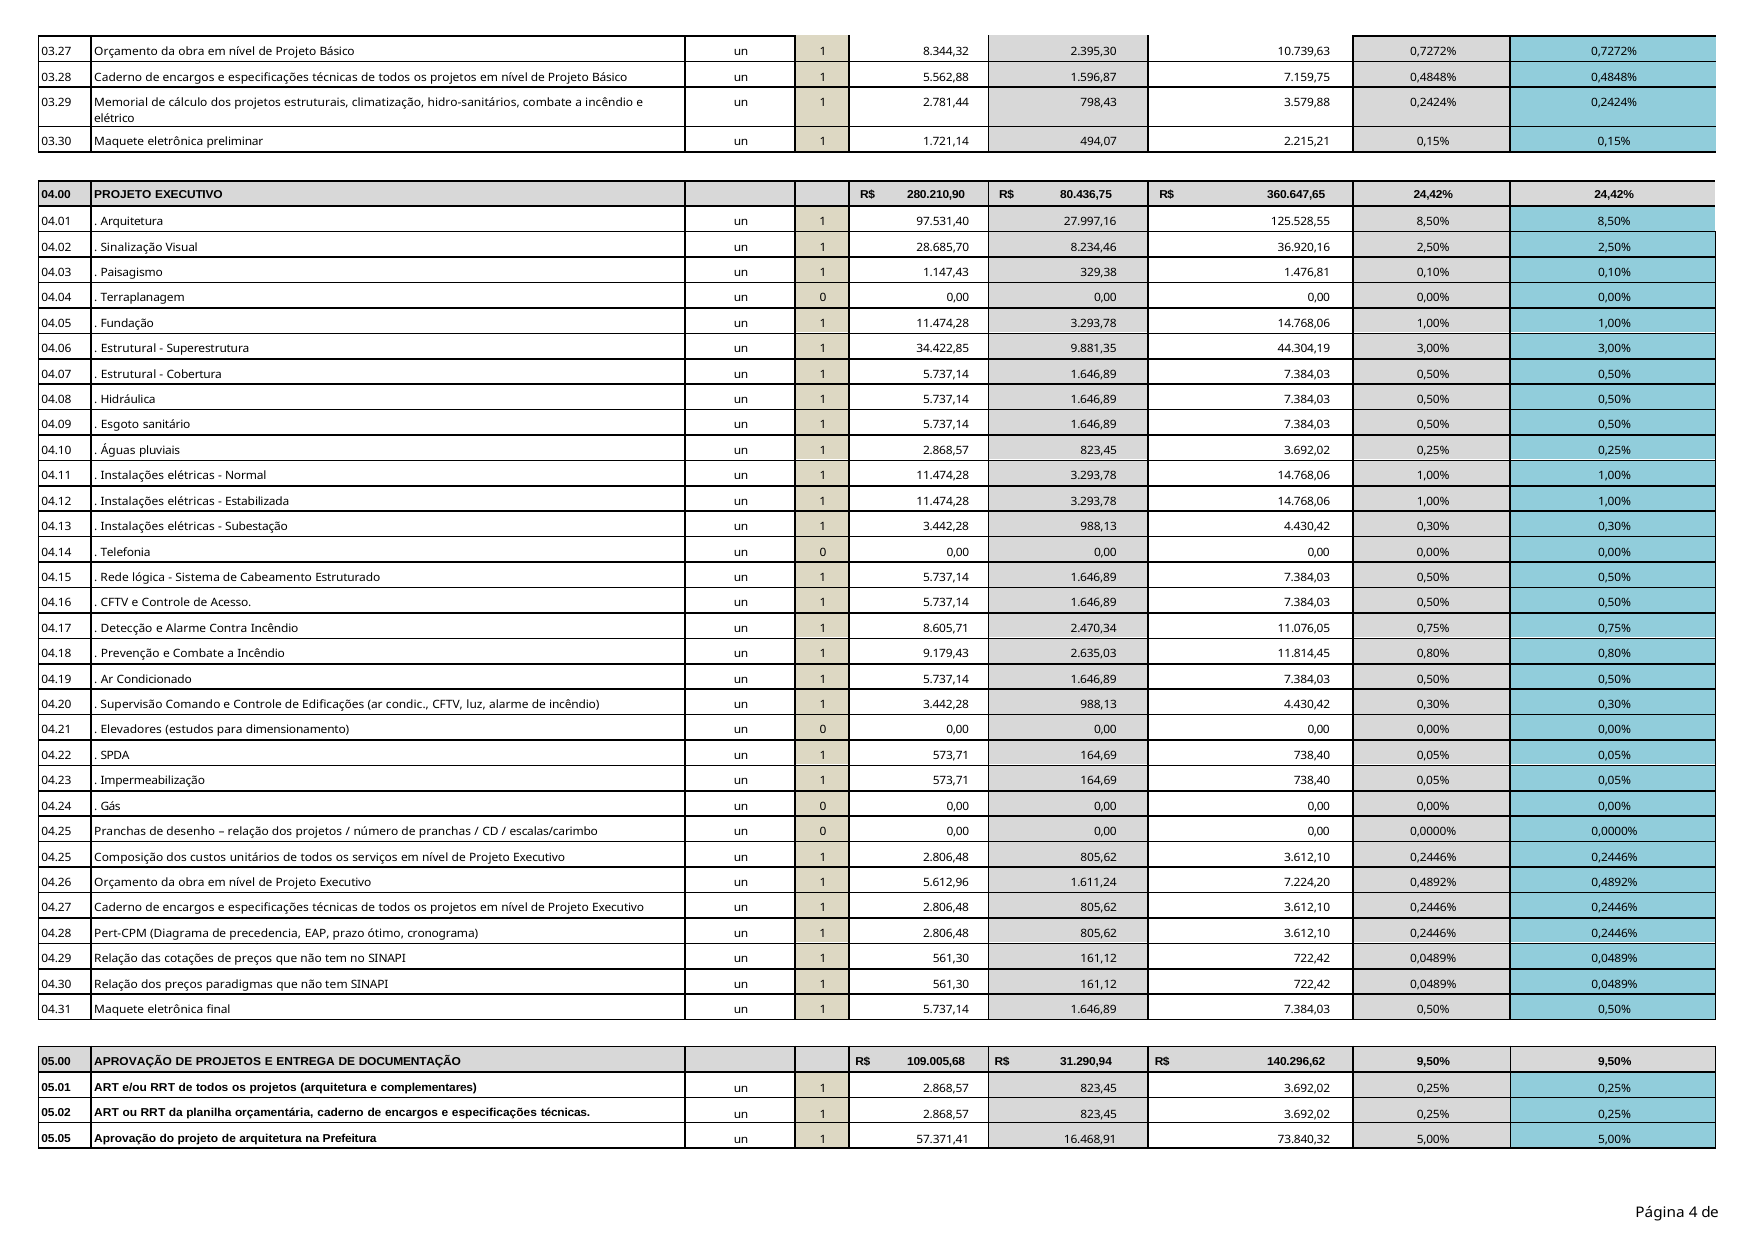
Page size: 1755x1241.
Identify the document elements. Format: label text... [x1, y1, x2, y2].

table_cell 7.384,03 [1149, 385, 1352, 409]
table_cell 494,07 [989, 127, 1147, 151]
table_cell un [686, 563, 794, 587]
table_cell 0,50% [1354, 563, 1509, 587]
table_cell 04.12 [39, 487, 90, 510]
table_cell 14.768,06 [1149, 309, 1352, 332]
table_cell 3.579,88 [1149, 88, 1352, 126]
table_cell 1.646,89 [989, 385, 1147, 409]
table_cell 04.10 [39, 436, 90, 459]
table_cell 0,00 [989, 817, 1147, 841]
table_cell un [686, 1073, 794, 1096]
table_cell 0,00% [1511, 283, 1715, 307]
table_cell 04.25 [39, 842, 90, 866]
table_cell 0,25% [1511, 1073, 1715, 1096]
table_cell . Telefonia [92, 537, 684, 561]
table_cell 0 [796, 537, 848, 561]
table_cell 1,00% [1354, 309, 1509, 332]
table_cell 1 [796, 741, 848, 764]
table_header un [686, 37, 794, 61]
table_cell 04.20 [39, 690, 90, 714]
table_cell 1 [796, 614, 848, 637]
table_cell 9.881,35 [989, 334, 1147, 358]
table_cell 1.646,89 [989, 588, 1147, 612]
table_cell 1,00% [1511, 487, 1715, 510]
table_cell 1 [796, 232, 848, 256]
table_cell 57.371,41 [887, 1123, 988, 1147]
table_header 31.290,94 [1033, 1047, 1147, 1071]
table_cell [1149, 1123, 1216, 1147]
table_cell 1 [796, 1073, 848, 1096]
table_cell un [686, 690, 794, 714]
table_cell Pert-CPM (Diagrama de precedencia, EAP, prazo ótimo, cronograma) [92, 919, 684, 942]
table_header R$ [989, 1047, 1033, 1071]
table_cell 34.422,85 [850, 334, 988, 358]
table_cell un [686, 207, 794, 231]
table_cell . Instalações elétricas - Subestação [92, 512, 684, 536]
table_cell 0,00 [850, 537, 988, 561]
table_cell un [686, 817, 794, 841]
table_cell un [686, 487, 794, 510]
table_cell 14.768,06 [1149, 487, 1352, 510]
table_cell 04.19 [39, 665, 90, 688]
table_cell 3.293,78 [989, 487, 1147, 510]
table_cell 1 [796, 690, 848, 714]
table_cell 0,50% [1511, 563, 1715, 587]
table_header 109.005,68 [887, 1047, 988, 1071]
table_header 2.395,30 [989, 35, 1147, 61]
table_cell 4.430,42 [1149, 512, 1352, 536]
table_cell 0,10% [1354, 258, 1509, 282]
table_cell 1 [796, 970, 848, 993]
table_cell 1 [796, 360, 848, 383]
table_cell 805,62 [989, 842, 1147, 866]
table_cell Memorial de cálculo dos projetos estruturais, climatização, hidro-sanitários, combate a incêndio e elétrico [92, 88, 684, 126]
table_cell 3.612,10 [1149, 893, 1352, 917]
table_cell 0,15% [1511, 127, 1716, 151]
table_cell un [686, 360, 794, 383]
table_cell 164,69 [989, 766, 1147, 790]
table_cell un [686, 995, 794, 1019]
table_cell 3.442,28 [850, 690, 988, 714]
table_header 9,50% [1511, 1047, 1715, 1071]
table_cell 805,62 [989, 893, 1147, 917]
table_cell . Elevadores (estudos para dimensionamento) [92, 715, 684, 739]
table_cell 3.612,10 [1149, 842, 1352, 866]
table_cell 3,00% [1354, 334, 1509, 358]
table_cell . Esgoto sanitário [92, 410, 684, 434]
table_cell 11.076,05 [1149, 614, 1352, 637]
table_cell 1 [796, 588, 848, 612]
table_cell [850, 1098, 887, 1122]
table_cell 5.562,88 [850, 62, 988, 86]
table_cell 04.03 [39, 258, 90, 282]
table_cell 04.22 [39, 741, 90, 764]
table_header 8.344,32 [850, 35, 988, 61]
table_cell 0,50% [1511, 385, 1715, 409]
table_cell 05.01 [39, 1073, 90, 1096]
table_cell 2.215,21 [1149, 127, 1352, 151]
table_cell un [686, 410, 794, 434]
table_cell 1 [796, 944, 848, 968]
table_cell 0,25% [1511, 1098, 1715, 1122]
table_cell 1 [796, 1098, 848, 1122]
table_header [796, 1047, 848, 1071]
table_cell 04.15 [39, 563, 90, 587]
table_cell . Águas pluviais [92, 436, 684, 459]
table_cell 0,30% [1354, 690, 1509, 714]
table_cell 0,50% [1511, 410, 1715, 434]
table_cell 04.02 [39, 232, 90, 256]
table_header R$ 280.210,90 [850, 182, 988, 205]
table_cell 04.16 [39, 588, 90, 612]
table_cell 125.528,55 [1149, 207, 1352, 231]
table_cell 1.646,89 [989, 563, 1147, 587]
table_cell 5.737,14 [850, 360, 988, 383]
table_cell 05.05 [39, 1123, 90, 1147]
table_cell 0,00 [1149, 817, 1352, 841]
table_cell 04.04 [39, 283, 90, 307]
table_cell 1 [796, 258, 848, 282]
table_cell 0,2446% [1511, 919, 1715, 942]
table_cell un [686, 614, 794, 637]
table_cell un [686, 842, 794, 866]
table_cell 573,71 [850, 766, 988, 790]
table_cell 04.21 [39, 715, 90, 739]
table_cell 0,50% [1354, 665, 1509, 688]
table_cell 8,50% [1511, 207, 1715, 231]
table_cell 5.737,14 [850, 385, 988, 409]
table_cell 988,13 [989, 512, 1147, 536]
table_cell un [686, 1098, 794, 1122]
table_header R$ 360.647,65 [1149, 182, 1352, 205]
table_cell 0,80% [1354, 639, 1509, 663]
table_cell 561,30 [850, 970, 988, 993]
table_cell un [686, 715, 794, 739]
table_cell 0,2446% [1354, 842, 1509, 866]
table_cell 5.737,14 [850, 563, 988, 587]
table_cell . Gás [92, 792, 684, 815]
table_cell 7.384,03 [1149, 410, 1352, 434]
table_header 10.739,63 [1149, 35, 1352, 61]
table_cell 04.31 [39, 995, 90, 1019]
table_cell 1.476,81 [1149, 258, 1352, 282]
table_cell 1 [796, 88, 848, 126]
table_header 24,42% [1511, 182, 1715, 205]
table_cell 1.646,89 [989, 995, 1147, 1019]
table_cell . Estrutural - Superestrutura [92, 334, 684, 358]
table_cell 16.468,91 [1033, 1123, 1147, 1147]
table_cell 561,30 [850, 944, 988, 968]
table_cell 329,38 [989, 258, 1147, 282]
table_cell 04.28 [39, 919, 90, 942]
table_cell 738,40 [1149, 741, 1352, 764]
table_cell 5,00% [1354, 1123, 1510, 1147]
table_cell 0,2424% [1354, 88, 1509, 126]
table_cell 0,4892% [1354, 868, 1509, 892]
table_cell 0,00 [850, 817, 988, 841]
table_cell un [686, 893, 794, 917]
table_cell 0,05% [1511, 741, 1715, 764]
table_cell 1 [796, 868, 848, 892]
table_cell 0,50% [1354, 995, 1509, 1019]
table_header 04.00 [39, 182, 90, 205]
table_cell 04.29 [39, 944, 90, 968]
table_cell 11.474,28 [850, 487, 988, 510]
table_cell 0,00% [1511, 537, 1715, 561]
table_cell 1 [796, 436, 848, 459]
table_cell 722,42 [1149, 970, 1352, 993]
table_cell 4.430,42 [1149, 690, 1352, 714]
table_cell . Terraplanagem [92, 283, 684, 307]
table_cell 0,75% [1511, 614, 1715, 637]
table_cell 5.737,14 [850, 410, 988, 434]
table_cell 0,50% [1354, 360, 1509, 383]
table_cell un [686, 665, 794, 688]
table_cell 04.13 [39, 512, 90, 536]
table_cell un [686, 741, 794, 764]
table_cell 0,30% [1511, 690, 1715, 714]
table_header [686, 182, 794, 205]
table_cell 7.384,03 [1149, 665, 1352, 688]
table_cell 04.09 [39, 410, 90, 434]
table_cell 5.737,14 [850, 995, 988, 1019]
table_cell 0,10% [1511, 258, 1715, 282]
table_cell 1 [796, 919, 848, 942]
table_cell un [686, 512, 794, 536]
table_cell 0,00 [850, 283, 988, 307]
table_cell 0 [796, 283, 848, 307]
table_cell 1,00% [1511, 461, 1715, 485]
table_cell 1 [796, 995, 848, 1019]
table_cell 7.224,20 [1149, 868, 1352, 892]
table_cell 0,0489% [1354, 970, 1509, 993]
table_cell 0,25% [1354, 1098, 1510, 1122]
table_header 0,7272% [1511, 37, 1716, 61]
table_cell 9.179,43 [850, 639, 988, 663]
table_cell 0,00 [989, 715, 1147, 739]
table_cell 73.840,32 [1216, 1123, 1352, 1147]
table_cell un [686, 232, 794, 256]
table_cell 1 [796, 334, 848, 358]
table_cell . Supervisão Comando e Controle de Edificações (ar condic., CFTV, luz, alarme de incêndio) [92, 690, 684, 714]
table_cell 7.384,03 [1149, 563, 1352, 587]
table_cell [850, 1123, 887, 1147]
table_cell 2.635,03 [989, 639, 1147, 663]
table_cell [989, 1098, 1033, 1122]
table_cell . CFTV e Controle de Acesso. [92, 588, 684, 612]
table_header 1 [796, 35, 848, 61]
table_cell 04.14 [39, 537, 90, 561]
table_cell 0 [796, 715, 848, 739]
table_cell 0,15% [1354, 127, 1509, 151]
table_cell 0,00% [1354, 715, 1509, 739]
table_cell un [686, 334, 794, 358]
table_cell un [686, 88, 794, 126]
table_cell 04.18 [39, 639, 90, 663]
table_cell Relação dos preços paradigmas que não tem SINAPI [92, 970, 684, 993]
table_cell 0,0000% [1511, 817, 1715, 841]
table_cell 0,80% [1511, 639, 1715, 663]
table_cell 1 [796, 487, 848, 510]
table_cell 11.474,28 [850, 309, 988, 332]
table_header R$ [850, 1047, 887, 1071]
table_cell Orçamento da obra em nível de Projeto Executivo [92, 868, 684, 892]
table_cell 1.646,89 [989, 360, 1147, 383]
table_header R$ [1149, 1047, 1216, 1071]
table_cell 0,0000% [1354, 817, 1509, 841]
table_cell . Arquitetura [92, 207, 684, 231]
table_header 140.296,62 [1216, 1047, 1352, 1071]
table_cell 04.06 [39, 334, 90, 358]
table_cell 1 [796, 385, 848, 409]
table_cell 8.605,71 [850, 614, 988, 637]
table_cell . Ar Condicionado [92, 665, 684, 688]
table_cell 0,00% [1511, 792, 1715, 815]
table_cell 722,42 [1149, 944, 1352, 968]
table_cell un [686, 283, 794, 307]
table_header 9,50% [1354, 1047, 1510, 1071]
table_cell 04.11 [39, 461, 90, 485]
table_cell Pranchas de desenho – relação dos projetos / número de pranchas / CD / escalas/carimbo [92, 817, 684, 841]
table_cell 0,05% [1354, 741, 1509, 764]
table_header [796, 182, 848, 205]
table_cell . SPDA [92, 741, 684, 764]
table_cell Composição dos custos unitários de todos os serviços em nível de Projeto Executivo [92, 842, 684, 866]
table_cell Caderno de encargos e especificações técnicas de todos os projetos em nível de Projeto Básico [92, 62, 684, 86]
table_cell [989, 1073, 1033, 1096]
table_cell 573,71 [850, 741, 988, 764]
table_cell 1.646,89 [989, 410, 1147, 434]
table_cell 14.768,06 [1149, 461, 1352, 485]
table_cell un [686, 588, 794, 612]
table_cell 04.08 [39, 385, 90, 409]
table_cell 03.30 [39, 127, 90, 151]
table_cell 1 [796, 461, 848, 485]
table_cell 7.159,75 [1149, 62, 1352, 86]
table_cell 2.470,34 [989, 614, 1147, 637]
table_cell Relação das cotações de preços que não tem no SINAPI [92, 944, 684, 968]
table_cell 1.596,87 [989, 62, 1147, 86]
table_cell 2.806,48 [850, 919, 988, 942]
table_cell 1 [796, 1123, 848, 1147]
table_cell 738,40 [1149, 766, 1352, 790]
table_cell 1 [796, 665, 848, 688]
table_cell 0,75% [1354, 614, 1509, 637]
table_cell 164,69 [989, 741, 1147, 764]
table_cell 0,00% [1354, 283, 1509, 307]
table_cell un [686, 537, 794, 561]
table_cell un [686, 436, 794, 459]
table_cell 8,50% [1354, 207, 1509, 231]
table_cell 04.01 [39, 207, 90, 231]
table_cell 0,2446% [1511, 842, 1715, 866]
table_cell . Instalações elétricas - Normal [92, 461, 684, 485]
table_cell Aprovação do projeto de arquitetura na Prefeitura [92, 1123, 684, 1147]
table_cell 04.17 [39, 614, 90, 637]
table_cell 0,50% [1511, 665, 1715, 688]
table_cell 04.30 [39, 970, 90, 993]
table_cell 5.737,14 [850, 665, 988, 688]
table_cell 7.384,03 [1149, 995, 1352, 1019]
table_cell 161,12 [989, 970, 1147, 993]
table_cell un [686, 944, 794, 968]
table_cell 1.611,24 [989, 868, 1147, 892]
table_cell 0,00 [850, 792, 988, 815]
table_cell 0,0489% [1511, 944, 1715, 968]
table_cell 0 [796, 792, 848, 815]
table_cell 5.737,14 [850, 588, 988, 612]
table_cell 0,00% [1354, 792, 1509, 815]
table_cell 7.384,03 [1149, 588, 1352, 612]
table_cell 3.692,02 [1149, 436, 1352, 459]
table_cell Maquete eletrônica preliminar [92, 127, 684, 151]
table_cell 0,0489% [1354, 944, 1509, 968]
table_cell [1149, 1098, 1216, 1122]
table_cell 0,25% [1511, 436, 1715, 459]
table_cell 0,25% [1354, 1073, 1510, 1096]
table_cell 1 [796, 309, 848, 332]
table_cell . Prevenção e Combate a Incêndio [92, 639, 684, 663]
table_cell 04.25 [39, 817, 90, 841]
table_cell 27.997,16 [989, 207, 1147, 231]
table_cell 2.868,57 [887, 1073, 988, 1096]
table_cell un [686, 766, 794, 790]
table_cell 97.531,40 [850, 207, 988, 231]
table_cell 798,43 [989, 88, 1147, 126]
table_cell . Rede lógica - Sistema de Cabeamento Estruturado [92, 563, 684, 587]
table_cell 04.26 [39, 868, 90, 892]
table_cell 2,50% [1511, 232, 1715, 256]
table_cell [850, 1073, 887, 1096]
table_cell [989, 1123, 1033, 1147]
table_header 24,42% [1354, 182, 1509, 205]
table_cell 988,13 [989, 690, 1147, 714]
table_cell . Impermeabilização [92, 766, 684, 790]
table_cell . Estrutural - Cobertura [92, 360, 684, 383]
table_cell 0,00 [1149, 792, 1352, 815]
table_cell 0,50% [1354, 588, 1509, 612]
table_cell 805,62 [989, 919, 1147, 942]
table_cell 1 [796, 766, 848, 790]
table_cell 8.234,46 [989, 232, 1147, 256]
table_cell 0,4848% [1511, 62, 1716, 86]
table_cell 3.442,28 [850, 512, 988, 536]
table_cell 7.384,03 [1149, 360, 1352, 383]
table_cell . Instalações elétricas - Estabilizada [92, 487, 684, 510]
table_cell 44.304,19 [1149, 334, 1352, 358]
table_cell 1,00% [1354, 487, 1509, 510]
table_cell 04.05 [39, 309, 90, 332]
table_cell . Detecção e Alarme Contra Incêndio [92, 614, 684, 637]
table_cell 1 [796, 512, 848, 536]
table_cell 3.612,10 [1149, 919, 1352, 942]
table_cell 2.868,57 [850, 436, 988, 459]
table_cell 04.24 [39, 792, 90, 815]
table_cell 1 [796, 410, 848, 434]
table_cell 0,00 [989, 283, 1147, 307]
table_cell 823,45 [989, 436, 1147, 459]
table_cell 0,00 [1149, 283, 1352, 307]
table_cell 0,00 [989, 537, 1147, 561]
table_cell 0,50% [1511, 995, 1715, 1019]
table_cell 0,00 [1149, 537, 1352, 561]
table_cell 0,2446% [1354, 919, 1509, 942]
table_cell 0 [796, 817, 848, 841]
table_cell un [686, 1123, 794, 1147]
table_cell 3,00% [1511, 334, 1715, 358]
table_cell 36.920,16 [1149, 232, 1352, 256]
table_cell 2.806,48 [850, 893, 988, 917]
table_cell 0,05% [1511, 766, 1715, 790]
table_cell un [686, 639, 794, 663]
table_cell Caderno de encargos e especificações técnicas de todos os projetos em nível de Projeto Executivo [92, 893, 684, 917]
table_cell 0,0489% [1511, 970, 1715, 993]
table_cell 0,4892% [1511, 868, 1715, 892]
table_cell 823,45 [1033, 1098, 1147, 1122]
table_cell 0,00 [989, 792, 1147, 815]
table_cell 11.814,45 [1149, 639, 1352, 663]
table_cell 5,00% [1511, 1123, 1715, 1147]
table_cell 1,00% [1354, 461, 1509, 485]
table_cell 0,2446% [1511, 893, 1715, 917]
table_cell ART e/ou RRT de todos os projetos (arquitetura e complementares) [92, 1073, 684, 1096]
table_cell un [686, 309, 794, 332]
table_cell 0,50% [1511, 360, 1715, 383]
table_cell 0,05% [1354, 766, 1509, 790]
table_cell 0,00 [850, 715, 988, 739]
table_cell 11.474,28 [850, 461, 988, 485]
table_cell 0,50% [1354, 385, 1509, 409]
table_cell 1.147,43 [850, 258, 988, 282]
table_cell 3.692,02 [1216, 1098, 1352, 1122]
table_cell . Paisagismo [92, 258, 684, 282]
table_cell un [686, 461, 794, 485]
table_cell 0,2424% [1511, 88, 1716, 126]
table_cell 1 [796, 127, 848, 151]
table_cell un [686, 62, 794, 86]
table_cell Maquete eletrônica final [92, 995, 684, 1019]
table_cell [1149, 1073, 1216, 1096]
table_header Orçamento da obra em nível de Projeto Básico [92, 37, 684, 61]
table_cell 2,50% [1354, 232, 1509, 256]
table_cell . Hidráulica [92, 385, 684, 409]
table_cell un [686, 127, 794, 151]
table_cell 1 [796, 842, 848, 866]
table_cell 04.07 [39, 360, 90, 383]
table_cell un [686, 868, 794, 892]
table_header 03.27 [39, 37, 90, 61]
table_header 05.00 [39, 1047, 90, 1071]
table_cell 1 [796, 893, 848, 917]
table_cell . Fundação [92, 309, 684, 332]
table_cell 0,30% [1511, 512, 1715, 536]
table_cell 1 [796, 62, 848, 86]
table_cell un [686, 385, 794, 409]
table_cell 3.692,02 [1216, 1073, 1352, 1096]
table_cell 3.293,78 [989, 309, 1147, 332]
table_cell un [686, 970, 794, 993]
table_cell 1 [796, 563, 848, 587]
table_cell 04.27 [39, 893, 90, 917]
table_cell 161,12 [989, 944, 1147, 968]
table_cell 1.721,14 [850, 127, 988, 151]
table_cell un [686, 792, 794, 815]
table_cell 1 [796, 207, 848, 231]
table_cell 0,50% [1511, 588, 1715, 612]
table_cell 03.28 [39, 62, 90, 86]
table_cell 1,00% [1511, 309, 1715, 332]
table_cell 0,00 [1149, 715, 1352, 739]
table_header PROJETO EXECUTIVO [92, 182, 684, 205]
table_cell 0,50% [1354, 410, 1509, 434]
table_header APROVAÇÃO DE PROJETOS E ENTREGA DE DOCUMENTAÇÃO [92, 1047, 684, 1071]
table_cell 1.646,89 [989, 665, 1147, 688]
table_cell 0,30% [1354, 512, 1509, 536]
table_cell 823,45 [1033, 1073, 1147, 1096]
table_cell 0,2446% [1354, 893, 1509, 917]
table_cell 2.868,57 [887, 1098, 988, 1122]
table_cell 0,00% [1354, 537, 1509, 561]
table_cell 28.685,70 [850, 232, 988, 256]
table_header 0,7272% [1354, 37, 1509, 61]
table_cell un [686, 258, 794, 282]
table_cell ART ou RRT da planilha orçamentária, caderno de encargos e especificações técnicas. [92, 1098, 684, 1122]
table_cell 5.612,96 [850, 868, 988, 892]
table_cell un [686, 919, 794, 942]
table_header R$ 80.436,75 [989, 182, 1147, 205]
table_cell 0,4848% [1354, 62, 1509, 86]
table_cell 04.23 [39, 766, 90, 790]
table_cell 1 [796, 639, 848, 663]
table_cell 2.806,48 [850, 842, 988, 866]
table_header [686, 1047, 794, 1071]
table_cell 0,25% [1354, 436, 1509, 459]
table_cell 05.02 [39, 1098, 90, 1122]
table_cell 03.29 [39, 88, 90, 126]
table_cell 3.293,78 [989, 461, 1147, 485]
table_cell 0,00% [1511, 715, 1715, 739]
table_cell . Sinalização Visual [92, 232, 684, 256]
table_cell 2.781,44 [850, 88, 988, 126]
